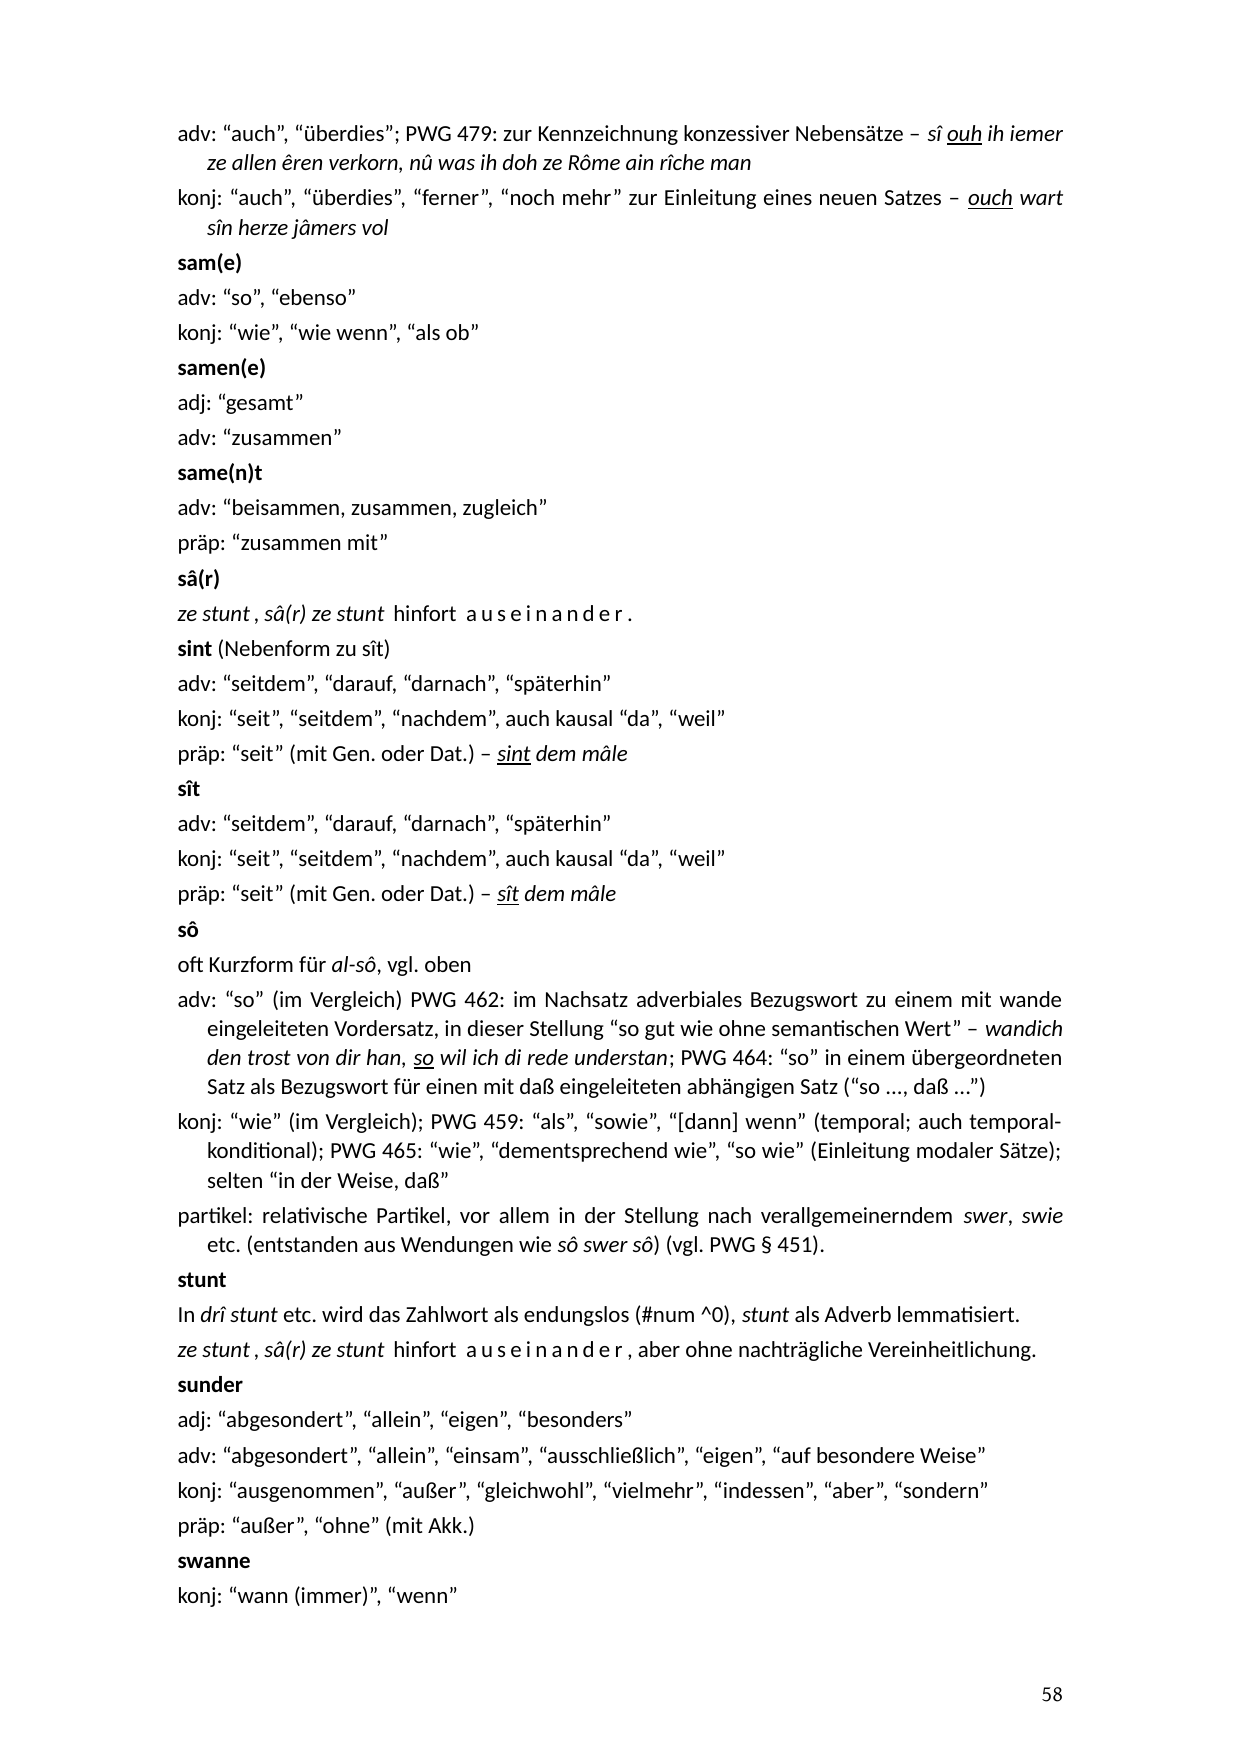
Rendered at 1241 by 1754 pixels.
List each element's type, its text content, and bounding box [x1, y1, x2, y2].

text ze stunt, sâ(r) ze stunt hinfort auseinander, aber ohne nachträgliche Vereinheitlichung. [177, 1334, 1063, 1363]
text sô [177, 914, 1063, 943]
text präp: “zusammen mit” [177, 527, 1063, 557]
text sâ(r) [177, 563, 1063, 592]
text In drî stunt etc. wird das Zahlwort als endungslos (#num ^0), stunt als Adverb lemmatisiert. [177, 1299, 1063, 1328]
text adv: “abgesondert”, “allein”, “einsam”, “ausschließlich”, “eigen”, “auf besondere Weise” [177, 1440, 1063, 1469]
text sît [177, 773, 1063, 802]
text swanne [177, 1545, 1063, 1574]
text adv: “zusammen” [177, 422, 1063, 451]
text präp: “außer”, “ohne” (mit Akk.) [177, 1510, 1063, 1539]
text präp: “seit” (mit Gen. oder Dat.) – sint dem mâle [177, 738, 1063, 767]
text adv: “so” (im Vergleich) PWG 462: im Nachsatz adverbiales Bezugswort zu einem mit wande eingeleiteten Vordersatz, in dieser Stellung “so gut wie ohne semantischen Wert” – wandich den trost von dir han, so wil ich di rede understan; PWG 464: “so” in einem übergeordneten Satz als Bezugswort für einen mit daß eingeleiteten abhängigen Satz (“so ..., daß ...”) [177, 984, 1063, 1101]
text sunder [177, 1369, 1063, 1399]
text konj: “auch”, “überdies”, “ferner”, “noch mehr” zur Einleitung eines neuen Satzes – ouch wart sîn herze jâmers vol [177, 182, 1063, 241]
text stunt [177, 1264, 1063, 1293]
text konj: “wie” (im Vergleich); PWG 459: “als”, “sowie”, “[dann] wenn” (temporal; auch temporal-konditional); PWG 465: “wie”, “dementsprechend wie”, “so wie” (Einleitung modaler Sätze); selten “in der Weise, daß” [177, 1106, 1063, 1194]
text präp: “seit” (mit Gen. oder Dat.) – sît dem mâle [177, 878, 1063, 908]
text konj: “wann (immer)”, “wenn” [177, 1580, 1063, 1609]
text adv: “beisammen, zusammen, zugleich” [177, 492, 1063, 522]
text adv: “so”, “ebenso” [177, 282, 1063, 311]
text ze stunt, sâ(r) ze stunt hinfort auseinander. [177, 598, 1063, 627]
text adv: “seitdem”, “darauf, “darnach”, “späterhin” [177, 808, 1063, 837]
text konj: “wie”, “wie wenn”, “als ob” [177, 317, 1063, 346]
text oft Kurzform für al-sô, vgl. oben [177, 949, 1063, 978]
text adv: “seitdem”, “darauf, “darnach”, “späterhin” [177, 668, 1063, 697]
text sint (Nebenform zu sît) [177, 633, 1063, 662]
text adj: “gesamt” [177, 387, 1063, 416]
text konj: “seit”, “seitdem”, “nachdem”, auch kausal “da”, “weil” [177, 703, 1063, 732]
text partikel: relativische Partikel, vor allem in der Stellung nach verallgemeinerndem swer, swie etc. (entstanden aus Wendungen wie sô swer sô) (vgl. PWG § 451). [177, 1200, 1063, 1258]
text same(n)t [177, 457, 1063, 486]
text konj: “ausgenommen”, “außer”, “gleichwohl”, “vielmehr”, “indessen”, “aber”, “sondern” [177, 1475, 1063, 1504]
text adv: “auch”, “überdies”; PWG 479: zur Kennzeichnung konzessiver Nebensätze – sî ouh ih iemer ze allen êren verkorn, nû was ih doh ze Rôme ain rîche man [177, 118, 1063, 176]
text adj: “abgesondert”, “allein”, “eigen”, “besonders” [177, 1404, 1063, 1434]
text sam(e) [177, 247, 1063, 276]
text samen(e) [177, 352, 1063, 381]
text konj: “seit”, “seitdem”, “nachdem”, auch kausal “da”, “weil” [177, 843, 1063, 873]
